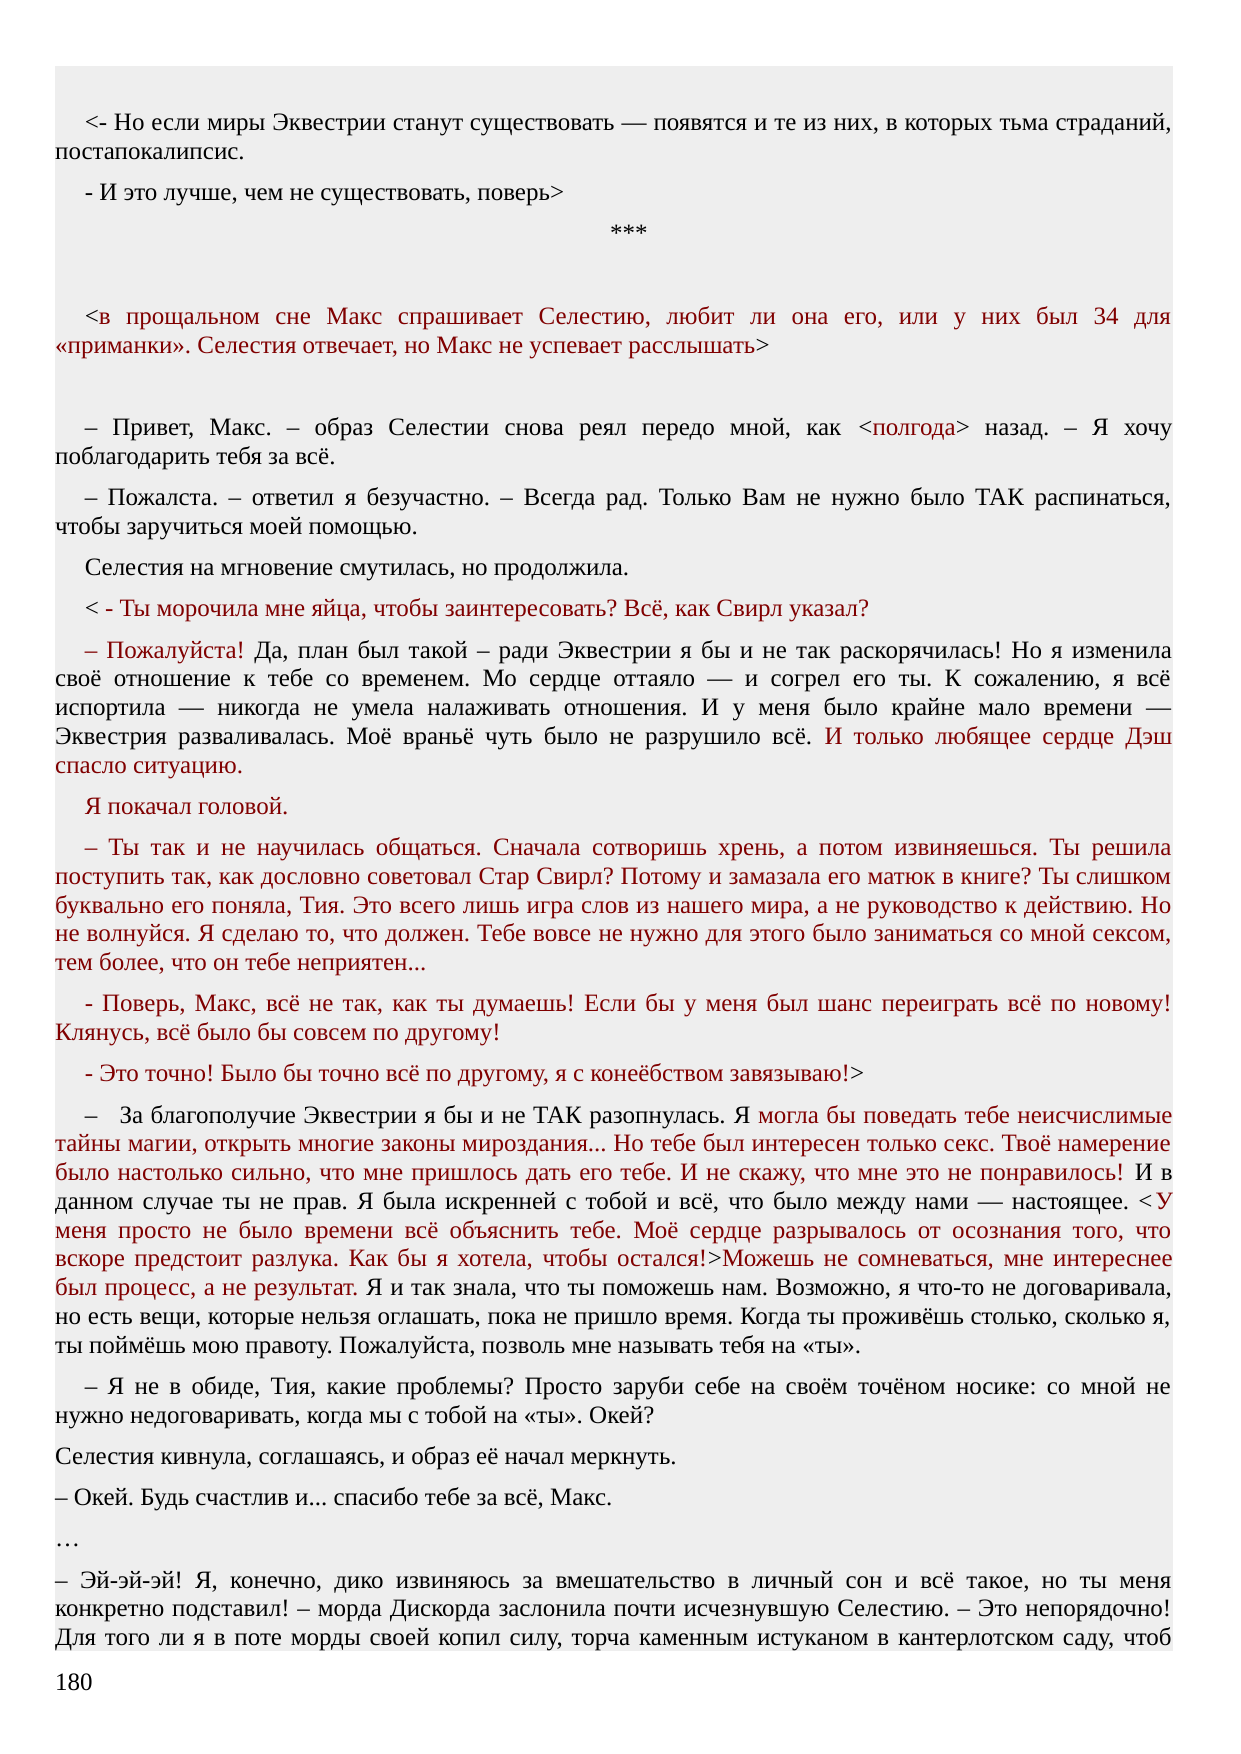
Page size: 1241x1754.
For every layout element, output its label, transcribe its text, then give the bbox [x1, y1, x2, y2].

text – Пожалста. – ответил я безучастно. – Всегда рад. Только Вам не нужно было ТАК распинаться, чтобы заручиться моей помощью. [55, 482, 1173, 540]
text <- Но если миры Эквестрии станут существовать — появятся и те из них, в которых тьма страданий, постапокалипсис. [55, 107, 1173, 165]
text – Окей. Будь счастлив и... спасибо тебе за всё, Макс. [55, 1482, 1173, 1511]
text – Ты так и не научилась общаться. Сначала сотворишь хрень, а потом извиняешься. Ты решила поступить так, как дословно советовал Стар Свирл? Потому и замазала его матюк в книге? Ты слишком буквально его поняла, Тия. Это всего лишь игра слов из нашего мира, а не руководство к действию. Но не волнуйся. Я сделаю то, что должен. Тебе вовсе не нужно для этого было заниматься со мной сексом, тем более, что он тебе неприятен... [55, 832, 1173, 976]
text Я покачал головой. [55, 791, 1173, 820]
text - Поверь, Макс, всё не так, как ты думаешь! Если бы у меня был шанс переиграть всё по новому! Клянусь, всё было бы совсем по другому! [55, 988, 1173, 1046]
text Селестия кивнула, соглашаясь, и образ её начал меркнуть. [55, 1441, 1173, 1470]
text … [55, 1523, 1173, 1552]
text - Это точно! Было бы точно всё по другому, я с конеёбством завязываю!> [55, 1058, 1173, 1087]
text – Эй-эй-эй! Я, конечно, дико извиняюсь за вмешательство в личный сон и всё такое, но ты меня конкретно подставил! – морда Дискорда заслонила почти исчезнувшую Селестию. – Это непорядочно! Для того ли я в поте морды своей копил силу, торча каменным истуканом в кантерлотском саду, чтоб [55, 1565, 1173, 1651]
text < - Ты морочила мне яйца, чтобы заинтересовать? Всё, как Свирл указал? [55, 593, 1173, 622]
text *** [55, 218, 1173, 247]
text – Привет, Макс. – образ Селестии снова реял передо мной, как <полгода> назад. – Я хочу поблагодарить тебя за всё. [55, 412, 1173, 470]
text <в прощальном сне Макс спрашивает Селестию, любит ли она его, или у них был 34 для «приманки». Селестия отвечает, но Макс не успевает расслышать> [55, 301, 1173, 358]
text – За благополучие Эквестрии я бы и не ТАК разопнулась. Я могла бы поведать тебе неисчислимые тайны магии, открыть многие законы мироздания... Но тебе был интересен только секс. Твоё намерение было настолько сильно, что мне пришлось дать его тебе. И не скажу, что мне это не понравилось! И в данном случае ты не прав. Я была искренней с тобой и всё, что было между нами — настоящее. <У меня просто не было времени всё объяснить тебе. Моё сердце разрывалось от осознания того, что вскоре предстоит разлука. Как бы я хотела, чтобы остался!>Можешь не сомневаться, мне интереснее был процесс, а не результат. Я и так знала, что ты поможешь нам. Возможно, я что-то не договаривала, но есть вещи, которые нельзя оглашать, пока не пришло время. Когда ты проживёшь столько, сколько я, ты поймёшь мою правоту. Пожалуйста, позволь мне называть тебя на «ты». [55, 1100, 1173, 1358]
text - И это лучше, чем не существовать, поверь> [55, 177, 1173, 206]
text – Пожалуйста! Да, план был такой – ради Эквестрии я бы и не так раскорячилась! Но я изменила своё отношение к тебе со временем. Мо сердце оттаяло — и согрел его ты. К сожалению, я всё испортила — никогда не умела налаживать отношения. И у меня было крайне мало времени — Эквестрия разваливалась. Моё враньё чуть было не разрушило всё. И только любящее сердце Дэш спасло ситуацию. [55, 635, 1173, 778]
text Селестия на мгновение смутилась, но продолжила. [55, 552, 1173, 581]
text – Я не в обиде, Тия, какие проблемы? Просто заруби себе на своём точёном носике: со мной не нужно недоговаривать, когда мы с тобой на «ты». Окей? [55, 1371, 1173, 1428]
